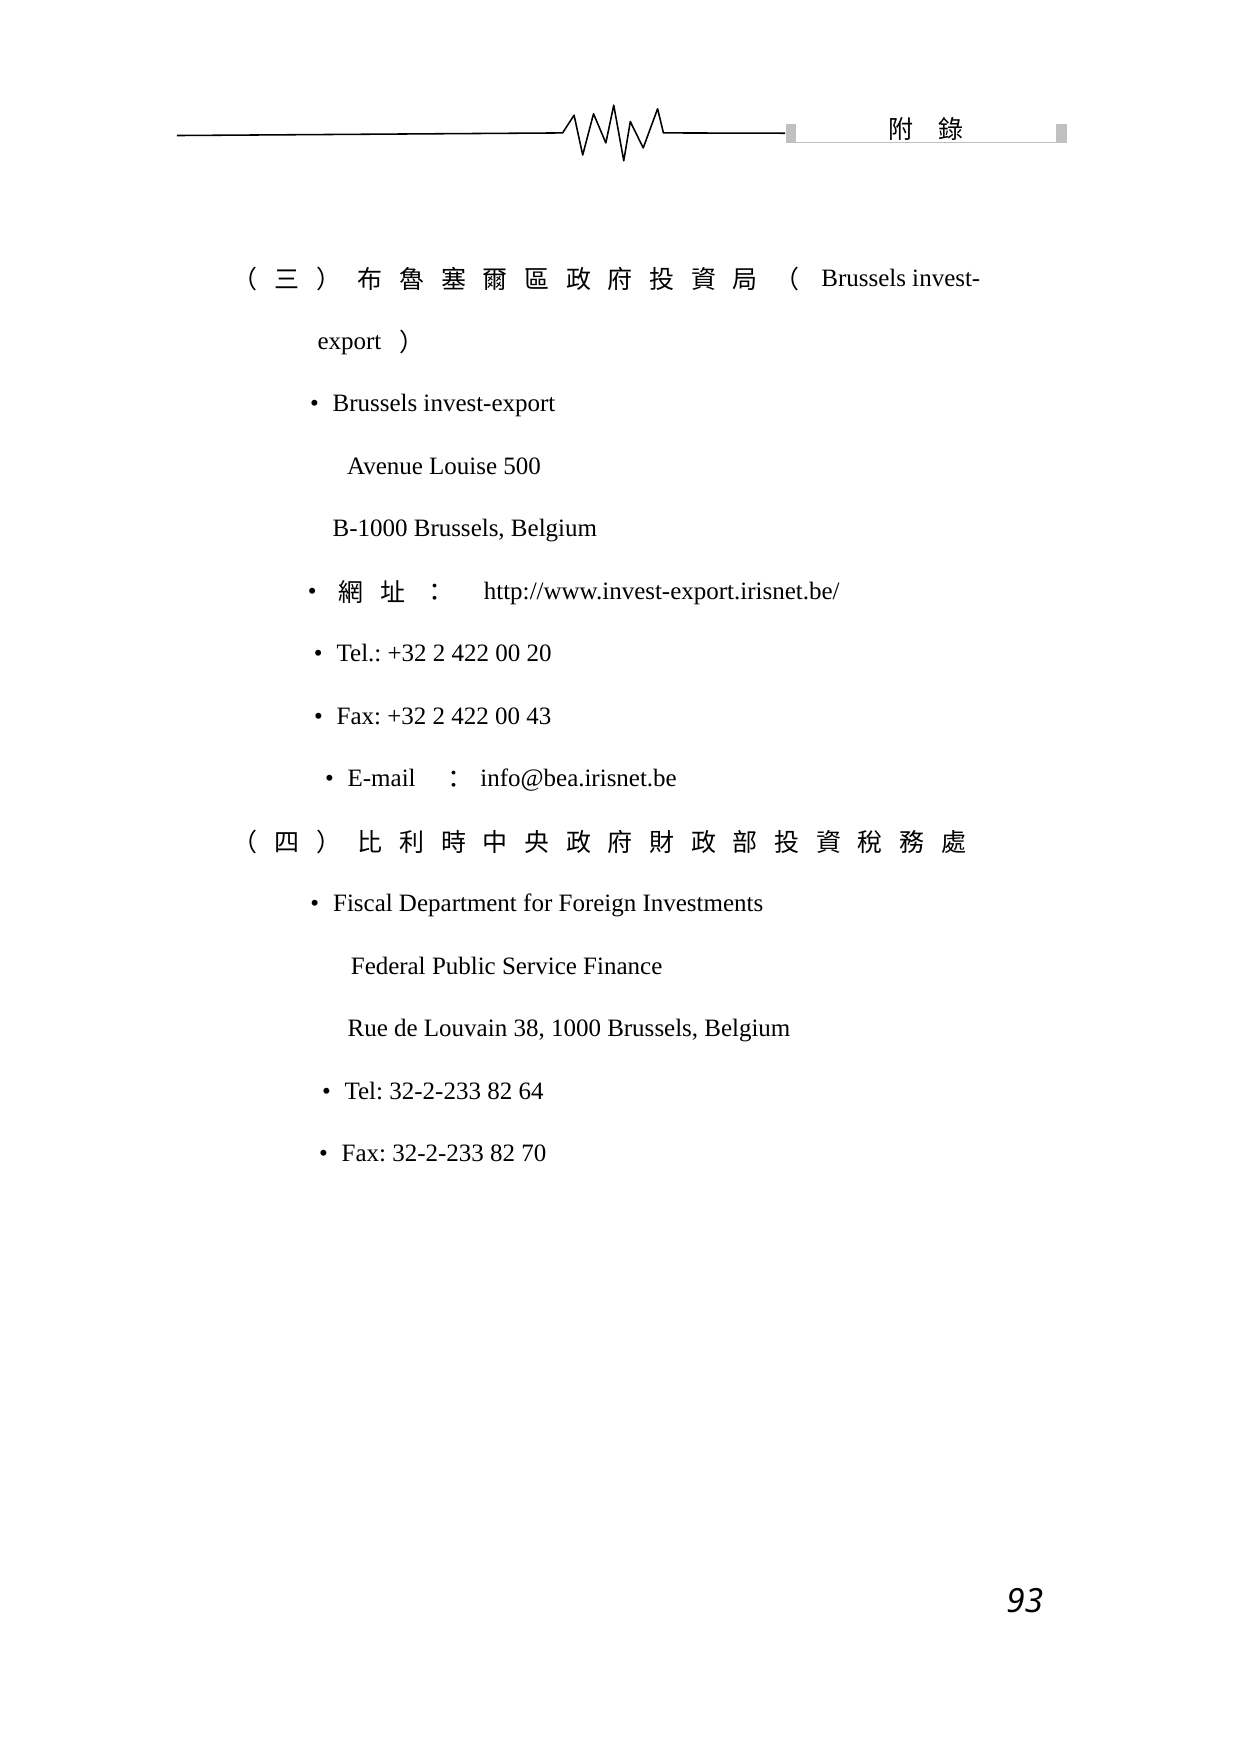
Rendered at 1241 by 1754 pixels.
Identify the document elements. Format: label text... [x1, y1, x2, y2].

text （三）布魯塞爾區政府投資局（Brussels invest-export） [207, 236, 1058, 361]
text Federal Public Service Finance [281, 924, 1058, 986]
text • Tel: 32-2-233 82 64 [281, 1049, 1058, 1111]
text • 網址：http://www.invest-export.irisnet.be/ [281, 549, 1058, 611]
text • Fax: +32 2 422 00 43 [281, 674, 1058, 736]
text Rue de Louvain 38, 1000 Brussels, Belgium [281, 986, 1058, 1049]
text B-1000 Brussels, Belgium [281, 486, 1058, 549]
text Avenue Louise 500 [281, 424, 1058, 486]
text • Fiscal Department for Foreign Investments [281, 861, 1058, 924]
text • Brussels invest-export [281, 361, 1058, 424]
text • Fax: 32-2-233 82 70 [281, 1111, 1058, 1174]
text • E-mail：info@bea.irisnet.be [281, 736, 1058, 799]
text • Tel.: +32 2 422 00 20 [281, 611, 1058, 674]
text （四）比利時中央政府財政部投資稅務處 [207, 799, 1058, 861]
